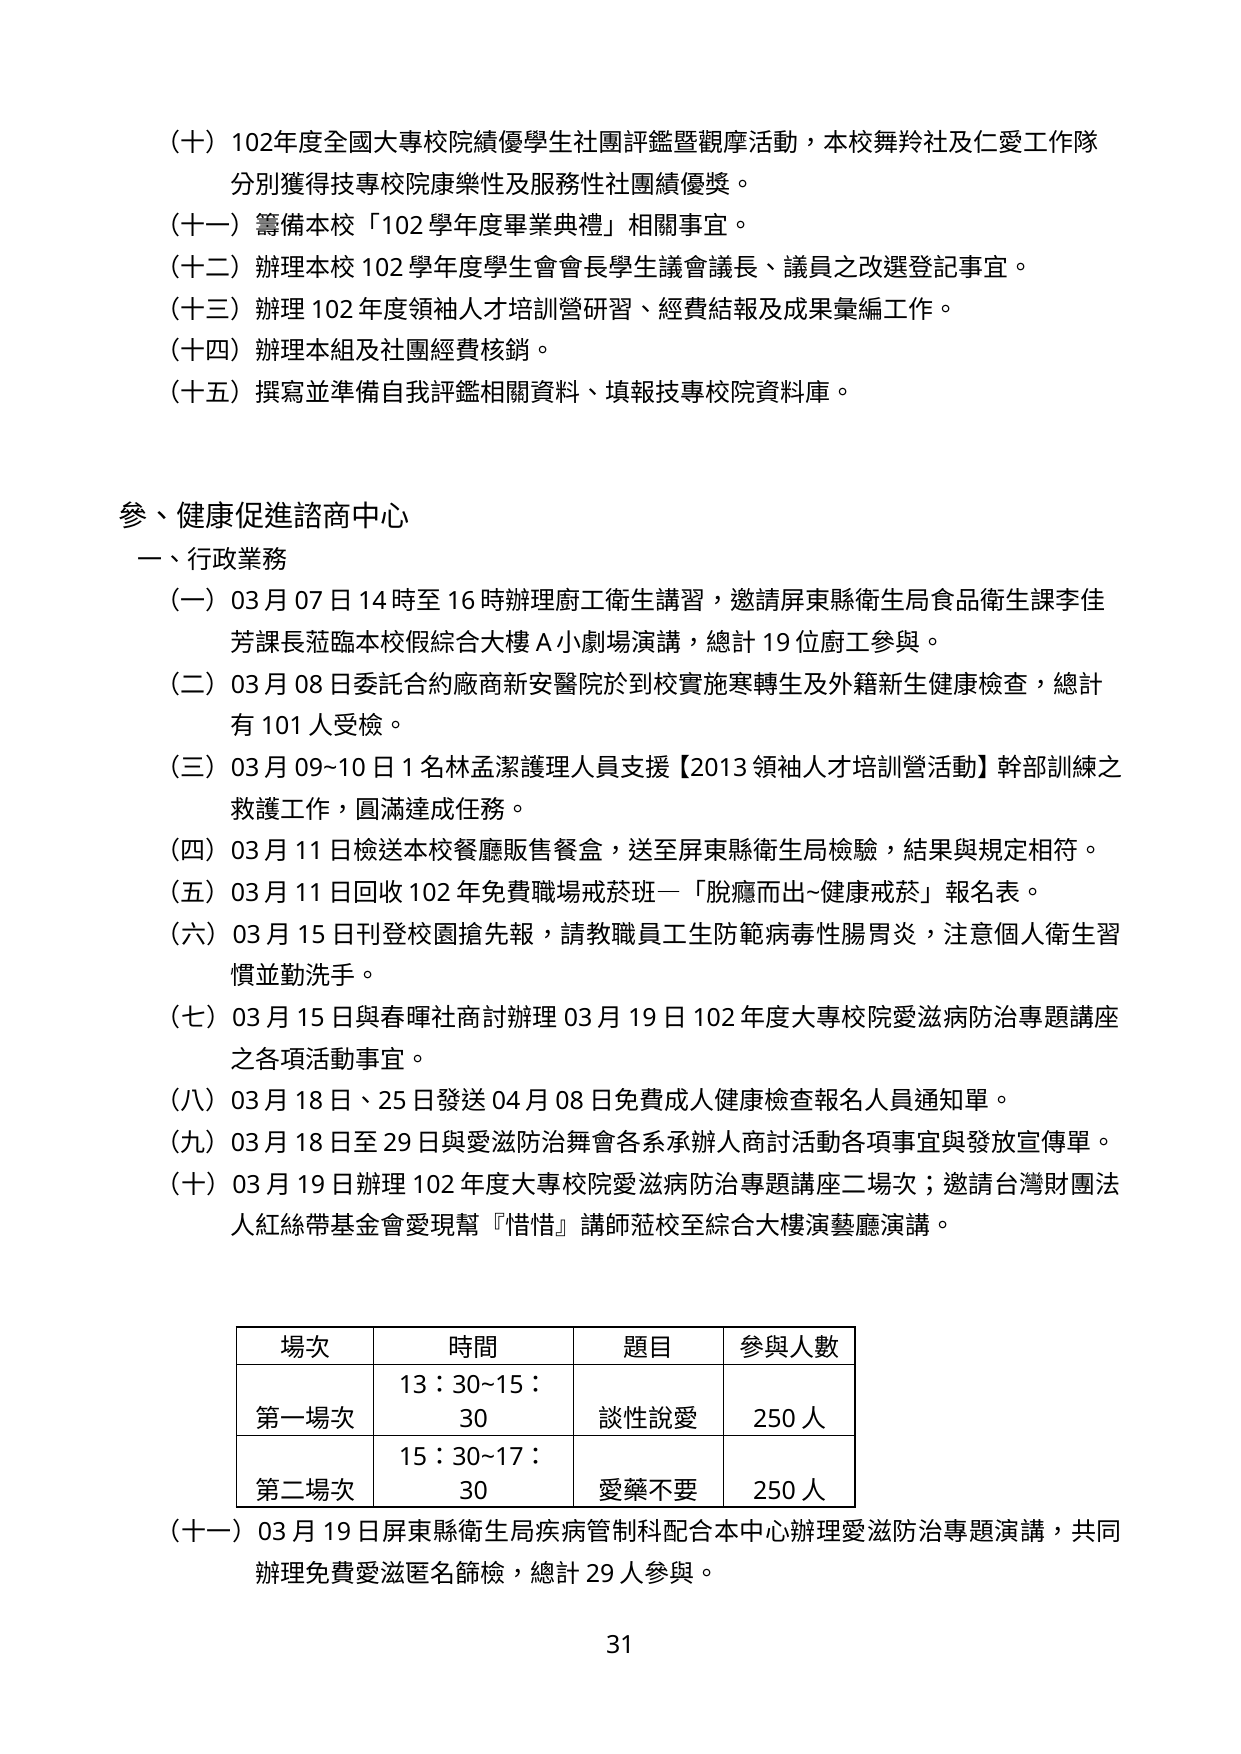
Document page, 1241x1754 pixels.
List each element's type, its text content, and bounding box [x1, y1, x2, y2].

text （十一）03月19日屏東縣衛生局疾病管制科配合本中心辦理愛滋防治專題演講，共同辦理免費愛滋匿名篩檢，總計29人參與。 [156, 1507, 1122, 1591]
text （四）03月11日檢送本校餐廳販售餐盒，送至屏東縣衛生局檢驗，結果與規定相符。 [156, 826, 1122, 868]
table_header 參與人數 [724, 1328, 854, 1364]
text （三）03月09~10日1名林孟潔護理人員支援【2013領袖人才培訓營活動】幹部訓練之救護工作，圓滿達成任務。 [156, 743, 1122, 826]
text 一、行政業務 [137, 535, 1122, 576]
table_header 場次 [237, 1328, 373, 1364]
text （七）03月15日與春暉社商討辦理03月19日102年度大專校院愛滋病防治專題講座之各項活動事宜。 [156, 993, 1122, 1076]
text （十一）籌備本校「102學年度畢業典禮」相關事宜。 [156, 201, 1122, 243]
text （十）102年度全國大專校院績優學生社團評鑑暨觀摩活動，本校舞羚社及仁愛工作隊分別獲得技專校院康樂性及服務性社團績優獎。 [156, 118, 1122, 201]
table_cell 13：30~15：30 [374, 1365, 573, 1435]
text （十三）辦理102年度領袖人才培訓營研習、經費結報及成果彙編工作。 [156, 285, 1122, 326]
text 參、健康促進諮商中心 [118, 493, 1122, 535]
text （十）03月19日辦理102年度大專校院愛滋病防治專題講座二場次；邀請台灣財團法人紅絲帶基金會愛現幫『惜惜』講師蒞校至綜合大樓演藝廳演講。 [156, 1160, 1122, 1243]
text （六）03月15日刊登校園搶先報，請教職員工生防範病毒性腸胃炎，注意個人衛生習慣並勤洗手。 [156, 910, 1122, 993]
text （八）03月18日、25日發送04月08日免費成人健康檢查報名人員通知單。 [156, 1076, 1122, 1118]
table_cell 第一場次 [237, 1365, 373, 1435]
text （十四）辦理本組及社團經費核銷。 [156, 326, 1122, 368]
text （五）03月11日回收102年免費職場戒菸班—「脫癮而出~健康戒菸」報名表。 [156, 868, 1122, 910]
table_cell 250人 [724, 1365, 854, 1435]
text （二）03月08日委託合約廠商新安醫院於到校實施寒轉生及外籍新生健康檢查，總計有101人受檢。 [156, 660, 1122, 743]
text （十五）撰寫並準備自我評鑑相關資料、填報技專校院資料庫。 [156, 368, 1122, 410]
text （十二）辦理本校102學年度學生會會長學生議會議長、議員之改選登記事宜。 [156, 243, 1122, 285]
table_cell 250人 [724, 1436, 854, 1506]
table_header 題目 [574, 1328, 723, 1364]
table_cell 愛藥不要 [574, 1436, 723, 1506]
text （九）03月18日至29日與愛滋防治舞會各系承辦人商討活動各項事宜與發放宣傳單。 [156, 1118, 1122, 1160]
text （一）03月07日14時至16時辦理廚工衛生講習，邀請屏東縣衛生局食品衛生課李佳芳課長蒞臨本校假綜合大樓A小劇場演講，總計19位廚工參與。 [156, 576, 1122, 660]
table_cell 談性說愛 [574, 1365, 723, 1435]
table_cell 15：30~17：30 [374, 1436, 573, 1506]
table_cell 第二場次 [237, 1436, 373, 1506]
table_header 時間 [374, 1328, 573, 1364]
